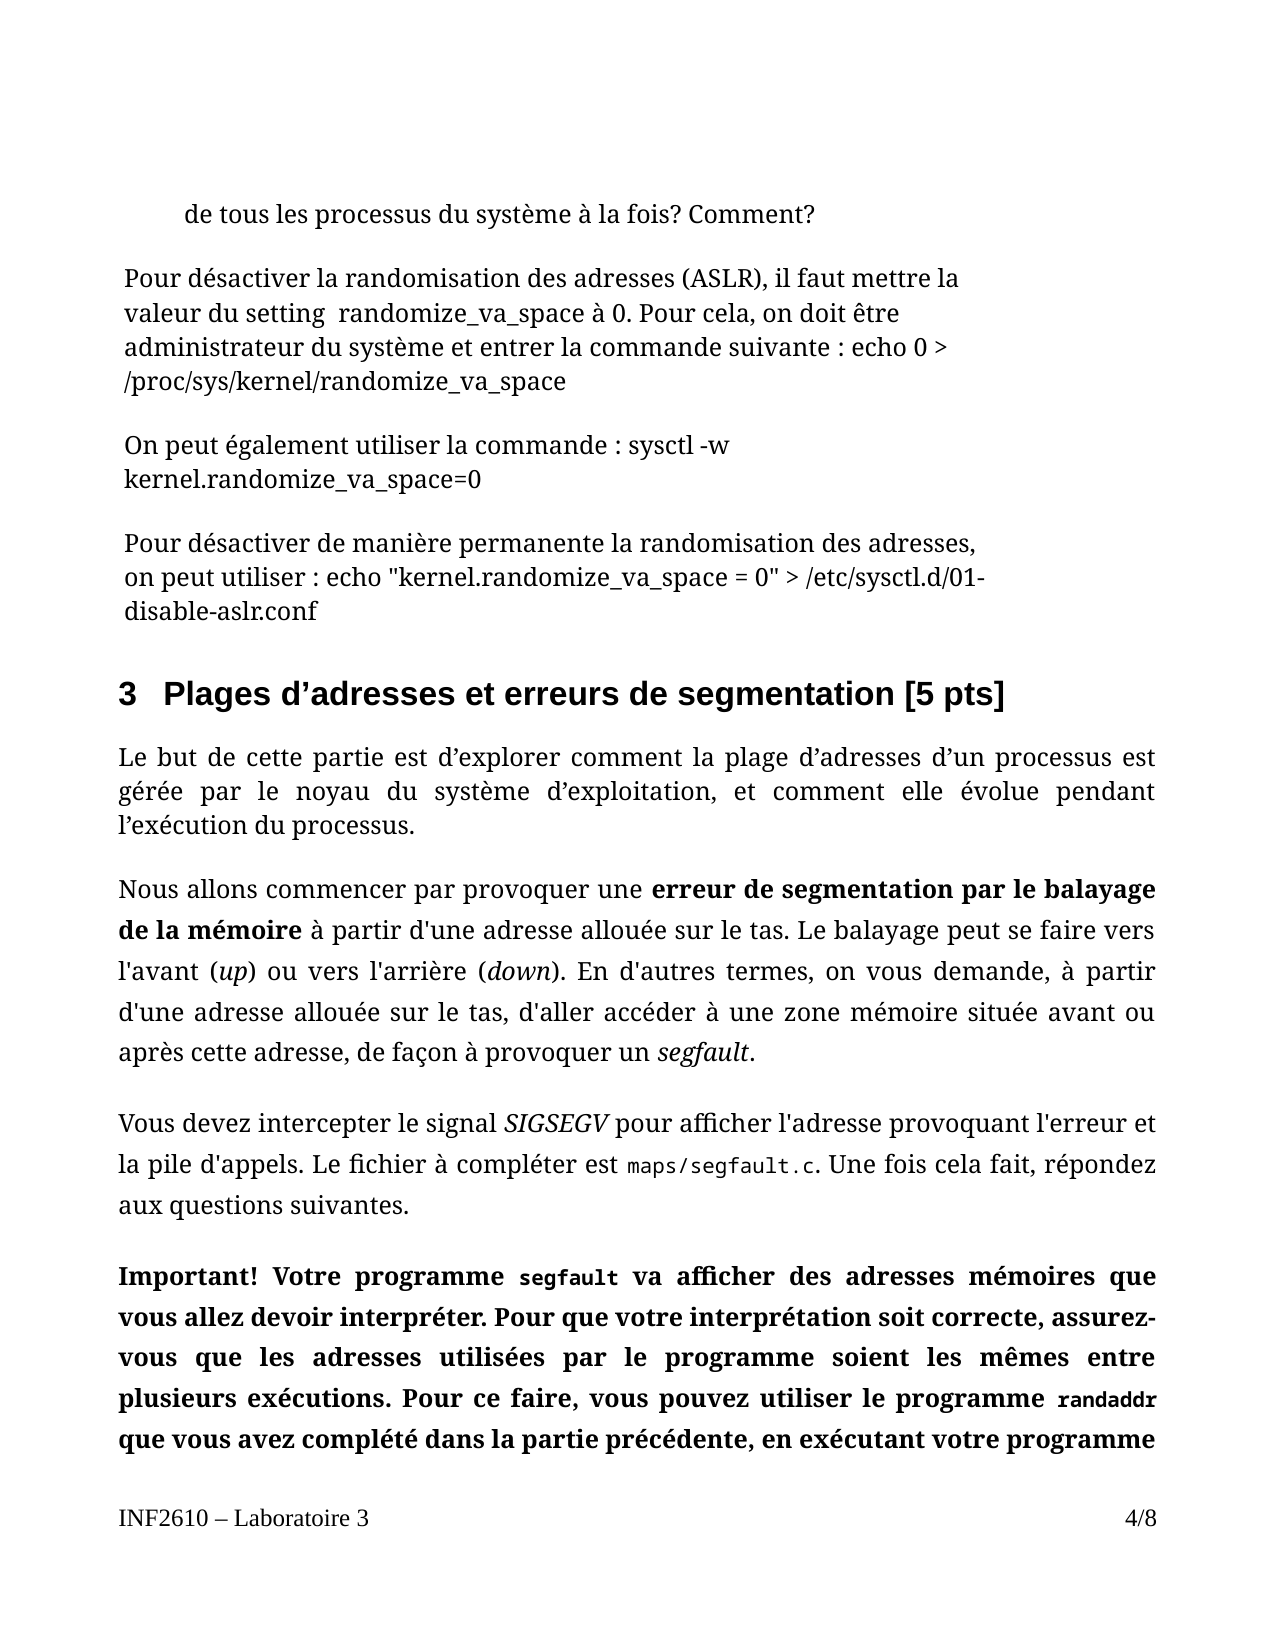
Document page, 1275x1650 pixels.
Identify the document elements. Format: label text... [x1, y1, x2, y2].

subtitle Plages d’adresses et erreurs de segmentation [5 pts] [118, 673, 1157, 712]
text Vous devez intercepter le signal SIGSEGV pour afficher l'adresse provoquant l'erreur et la pile d'appels. Le fichier à compléter est maps/segfault.c. Une fois cela fait, répondez aux questions suivantes. [118, 1106, 1157, 1222]
text Le but de cette partie est d’explorer comment la plage d’adresses d’un processus est gérée par le noyau du système d’exploitation, et comment elle évolue pendant l’exécution du processus. [118, 739, 1157, 842]
table_cell de tous les processus du système à la fois? Comment? Pour désactiver la randomisation des adresses (ASLR), il faut mettre la valeur du setting randomize_va_space à 0. Pour cela, on doit être administrateur du système et entrer la commande suivante : echo 0 > /proc/sys/kernel/randomize_va_space On peut également utiliser la commande : sysctl -w kernel.randomize_va_space=0 Pour désactiver de manière permanente la randomisation des adresses, on peut utiliser : echo "kernel.randomize_va_space = 0" > /etc/sysctl.d/01-disable-aslr.conf [118, 176, 1007, 648]
text Important! Votre programme segfault va afficher des adresses mémoires que vous allez devoir interpréter. Pour que votre interprétation soit correcte, assurez-vous que les adresses utilisées par le programme soient les mêmes entre plusieurs exécutions. Pour ce faire, vous pouvez utiliser le programme randaddr que vous avez complété dans la partie précédente, en exécutant votre programme [118, 1258, 1157, 1456]
table_cell [1077, 176, 1157, 648]
table_cell [1008, 176, 1077, 648]
text Nous allons commencer par provoquer une erreur de segmentation par le balayage de la mémoire à partir d'une adresse allouée sur le tas. Le balayage peut se faire vers l'avant (up) ou vers l'arrière (down). En d'autres termes, on vous demande, à partir d'une adresse allouée sur le tas, d'aller accéder à une zone mémoire située avant ou après cette adresse, de façon à provoquer un segfault. [118, 872, 1157, 1069]
